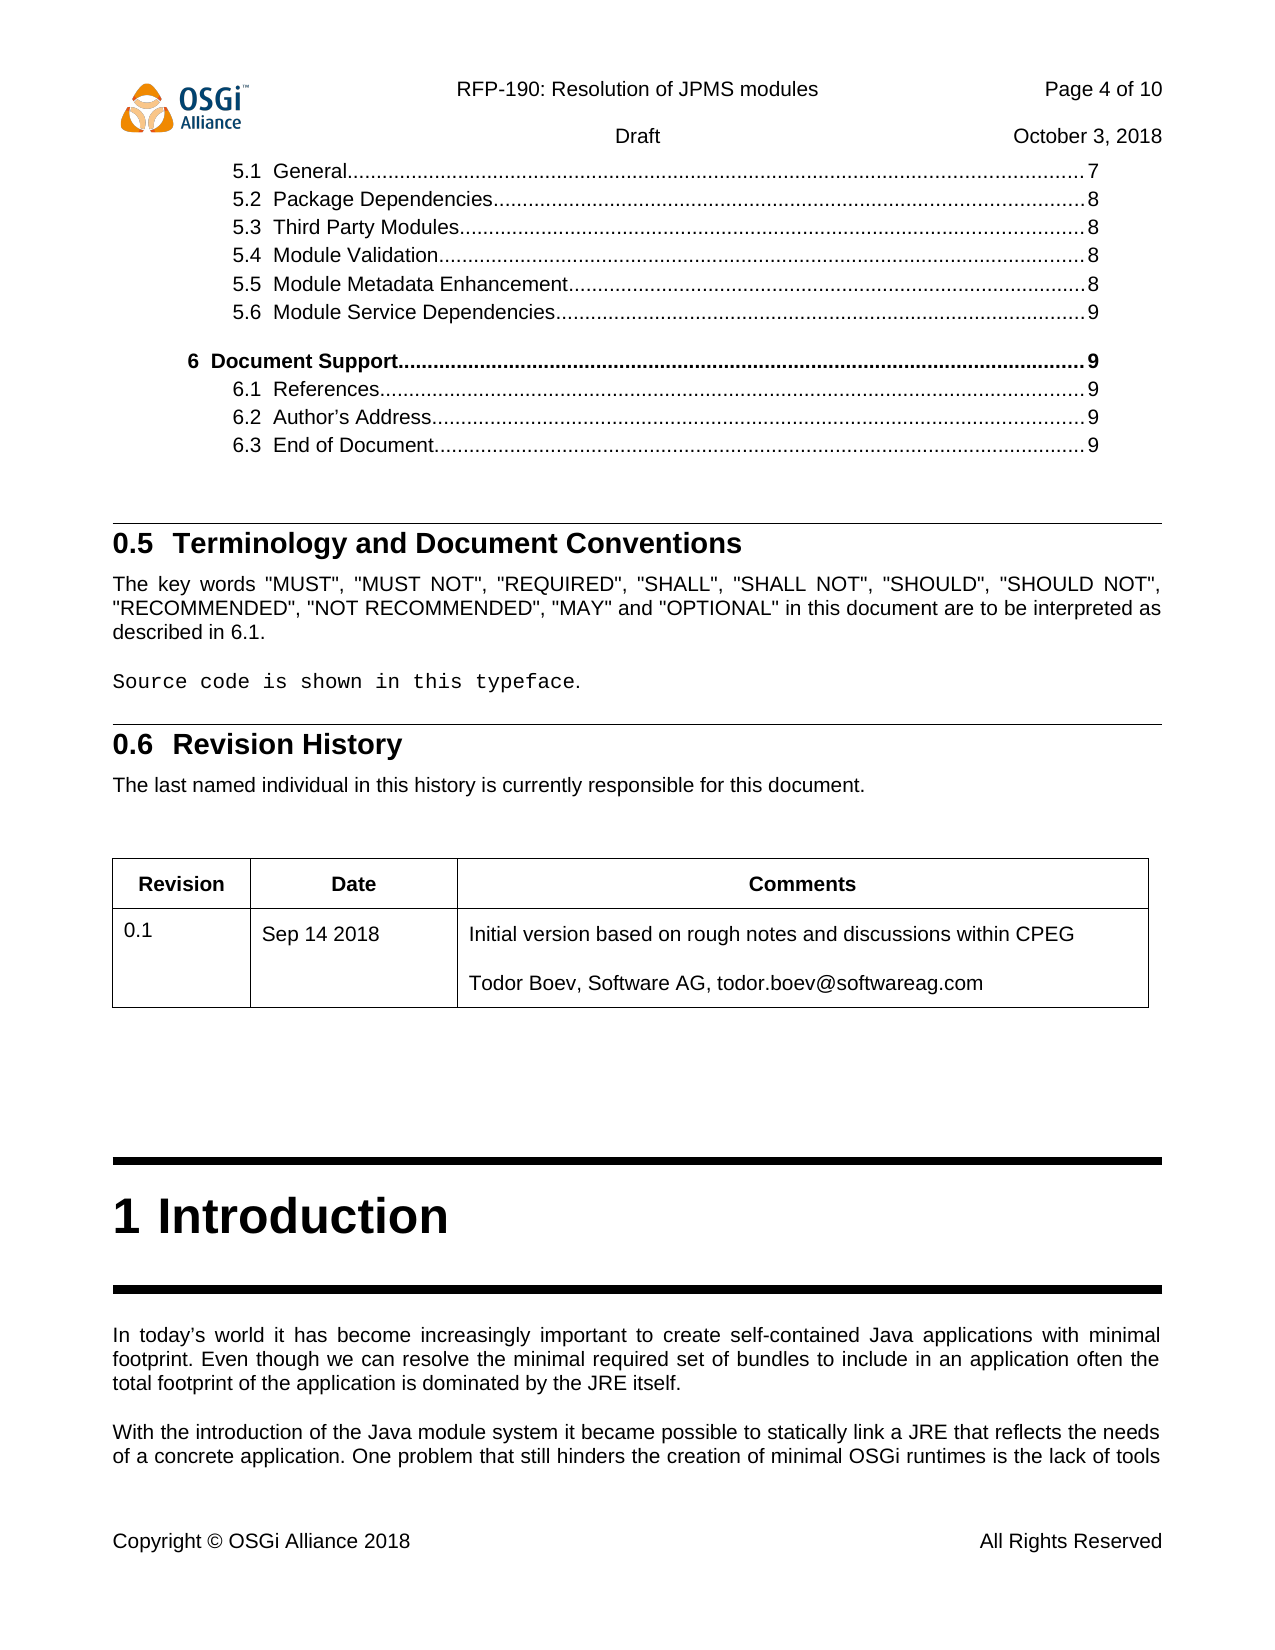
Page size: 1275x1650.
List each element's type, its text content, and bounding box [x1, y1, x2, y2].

table_cell Initial version based on rough notes and discussions within CPEG Todor Boev, Software AG, todor.boev@softwareag.com [458, 909, 1148, 1007]
text 5.6 Module Service Dependencies 9 [232, 299, 1162, 323]
text 6.1 References 9 [232, 377, 1162, 401]
text 5.2 Package Dependencies 8 [232, 187, 1162, 211]
subtitle Introduction [112, 1158, 1162, 1294]
text 5.5 Module Metadata Enhancement 8 [232, 271, 1162, 295]
picture [113, 76, 257, 140]
table_header Date [251, 859, 457, 908]
table_header Revision [113, 859, 250, 908]
text 6 Document Support 9 [187, 348, 1162, 372]
subtitle Terminology and Document Conventions [112, 524, 1162, 559]
text Source code is shown in this typeface. [112, 668, 1162, 694]
table_cell Sep 14 2018 [251, 909, 457, 1007]
text The last named individual in this history is currently responsible for this document. [112, 773, 1162, 797]
text The key words "MUST", "MUST NOT", "REQUIRED", "SHALL", "SHALL NOT", "SHOULD", "SHOULD NOT", "RECOMMENDED", "NOT RECOMMENDED", "MAY" and "OPTIONAL" in this document are to be interpreted as described in 6.1. [112, 572, 1162, 643]
subtitle Revision History [112, 725, 1162, 760]
text 5.1 General 7 [232, 159, 1162, 183]
text 5.4 Module Validation 8 [232, 243, 1162, 267]
text With the introduction of the Java module system it became possible to statically link a JRE that reflects the needs of a concrete application. One problem that still hinders the creation of minimal OSGi runtimes is the lack of tools [112, 1420, 1162, 1468]
table_header Comments [458, 859, 1148, 908]
text In today’s world it has become increasingly important to create self-contained Java applications with minimal footprint. Even though we can resolve the minimal required set of bundles to include in an application often the total footprint of the application is dominated by the JRE itself. [112, 1323, 1162, 1395]
text 6.2 Author’s Address 9 [232, 405, 1162, 429]
text 5.3 Third Party Modules 8 [232, 215, 1162, 239]
text 6.3 End of Document 9 [232, 433, 1162, 457]
table_cell 0.1 [113, 909, 250, 1007]
